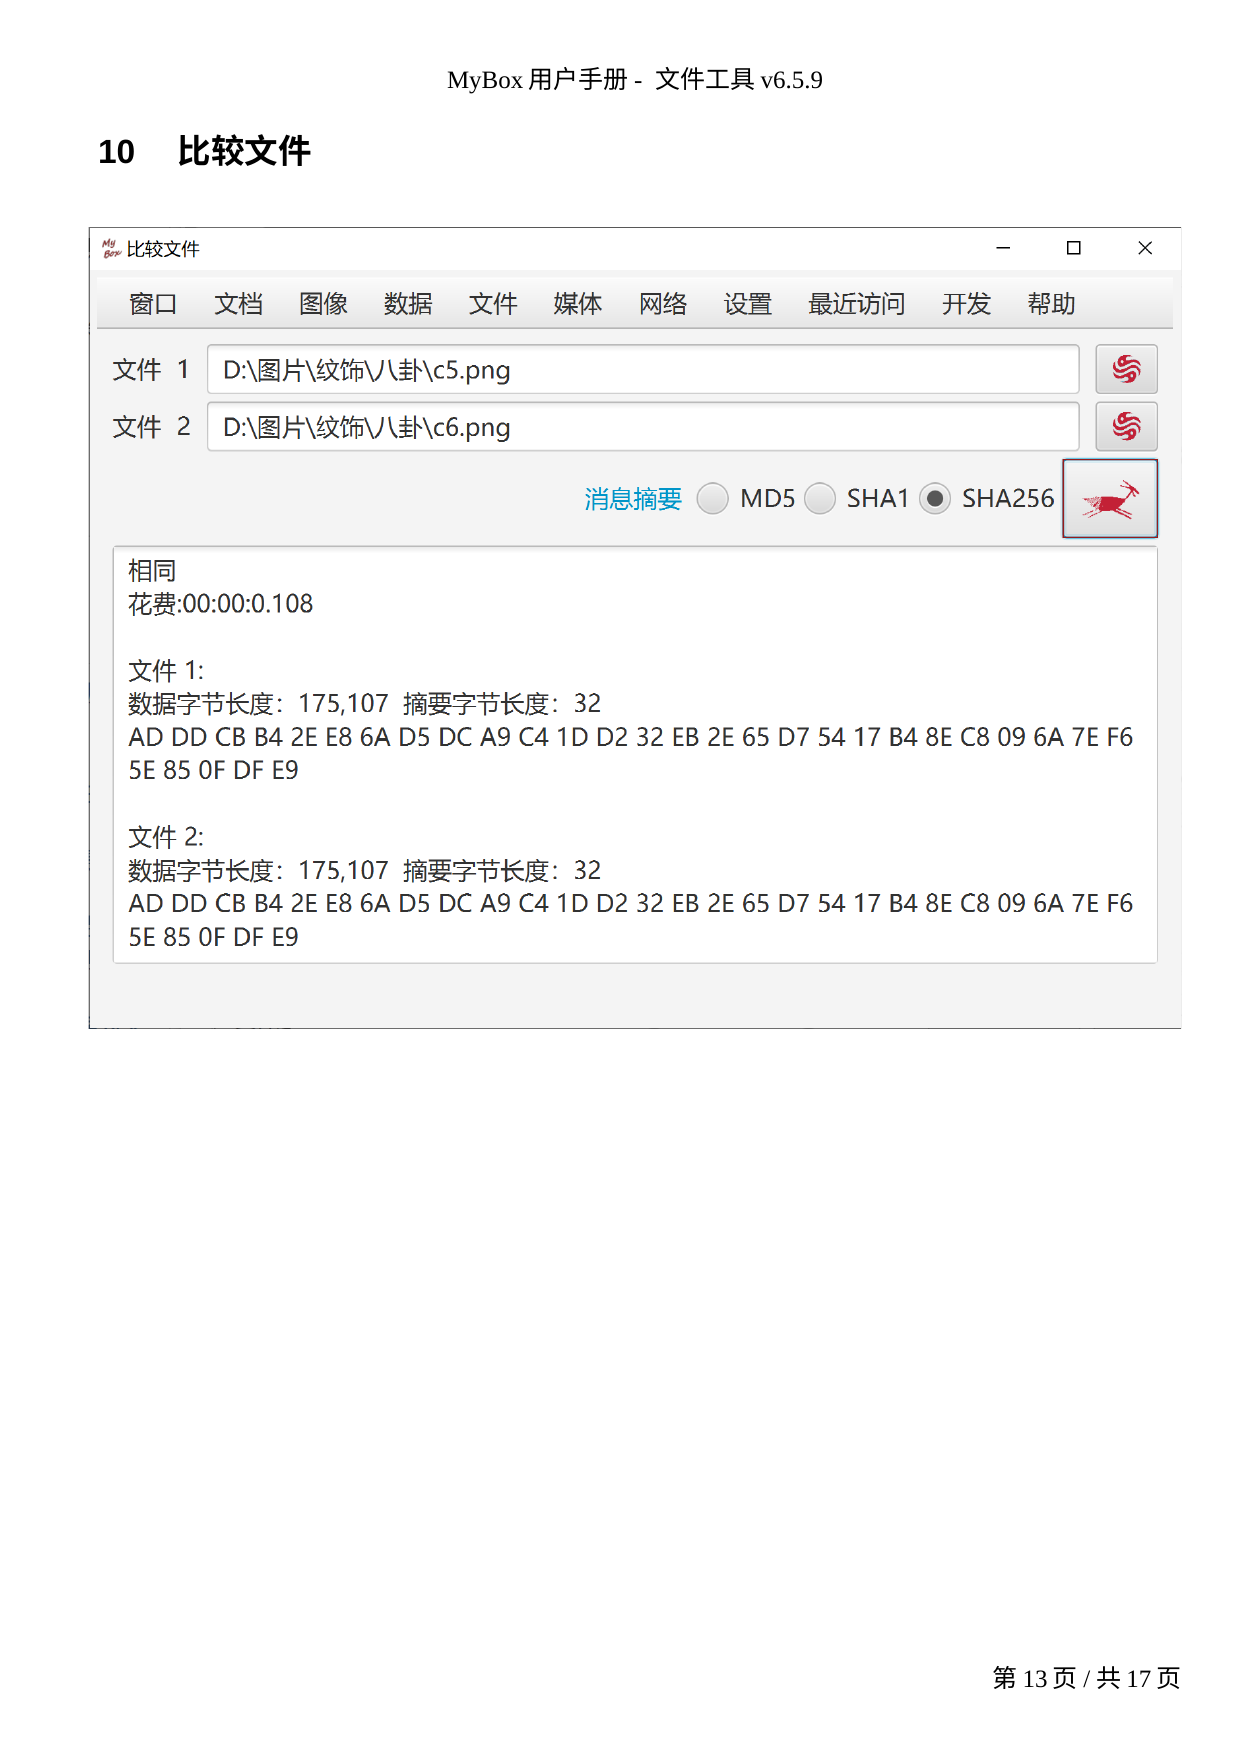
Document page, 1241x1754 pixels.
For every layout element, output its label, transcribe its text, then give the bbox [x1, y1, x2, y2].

subtitle 比较文件 [88, 125, 1181, 173]
picture [88, 227, 1182, 1029]
